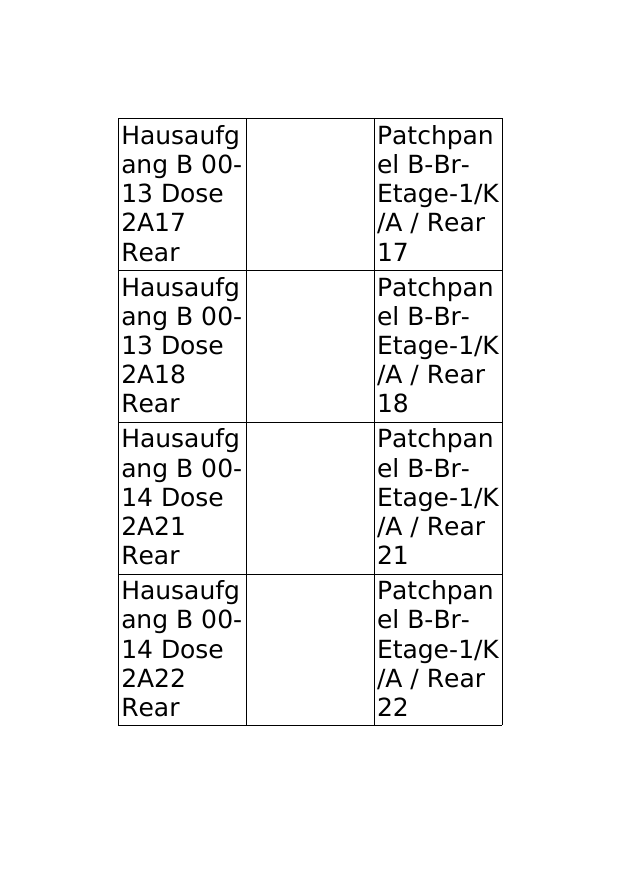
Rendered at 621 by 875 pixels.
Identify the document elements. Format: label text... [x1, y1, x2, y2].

table_cell [247, 119, 374, 270]
table_cell Hausaufgang B 00-14 Dose 2A21 Rear [119, 423, 246, 573]
table_cell Hausaufgang B 00-13 Dose 2A17 Rear [119, 119, 246, 270]
table_cell Patchpanel B-Br-Etage-1/K/A / Rear 17 [375, 119, 502, 270]
table_cell Patchpanel B-Br-Etage-1/K/A / Rear 18 [375, 271, 502, 422]
table_cell Hausaufgang B 00-13 Dose 2A18 Rear [119, 271, 246, 422]
table_cell Hausaufgang B 00-14 Dose 2A22 Rear [119, 575, 246, 725]
table_cell [247, 575, 374, 725]
table_cell Patchpanel B-Br-Etage-1/K/A / Rear 21 [375, 423, 502, 573]
table_cell Patchpanel B-Br-Etage-1/K/A / Rear 22 [375, 575, 502, 725]
table_cell [247, 423, 374, 573]
table_cell [247, 271, 374, 422]
